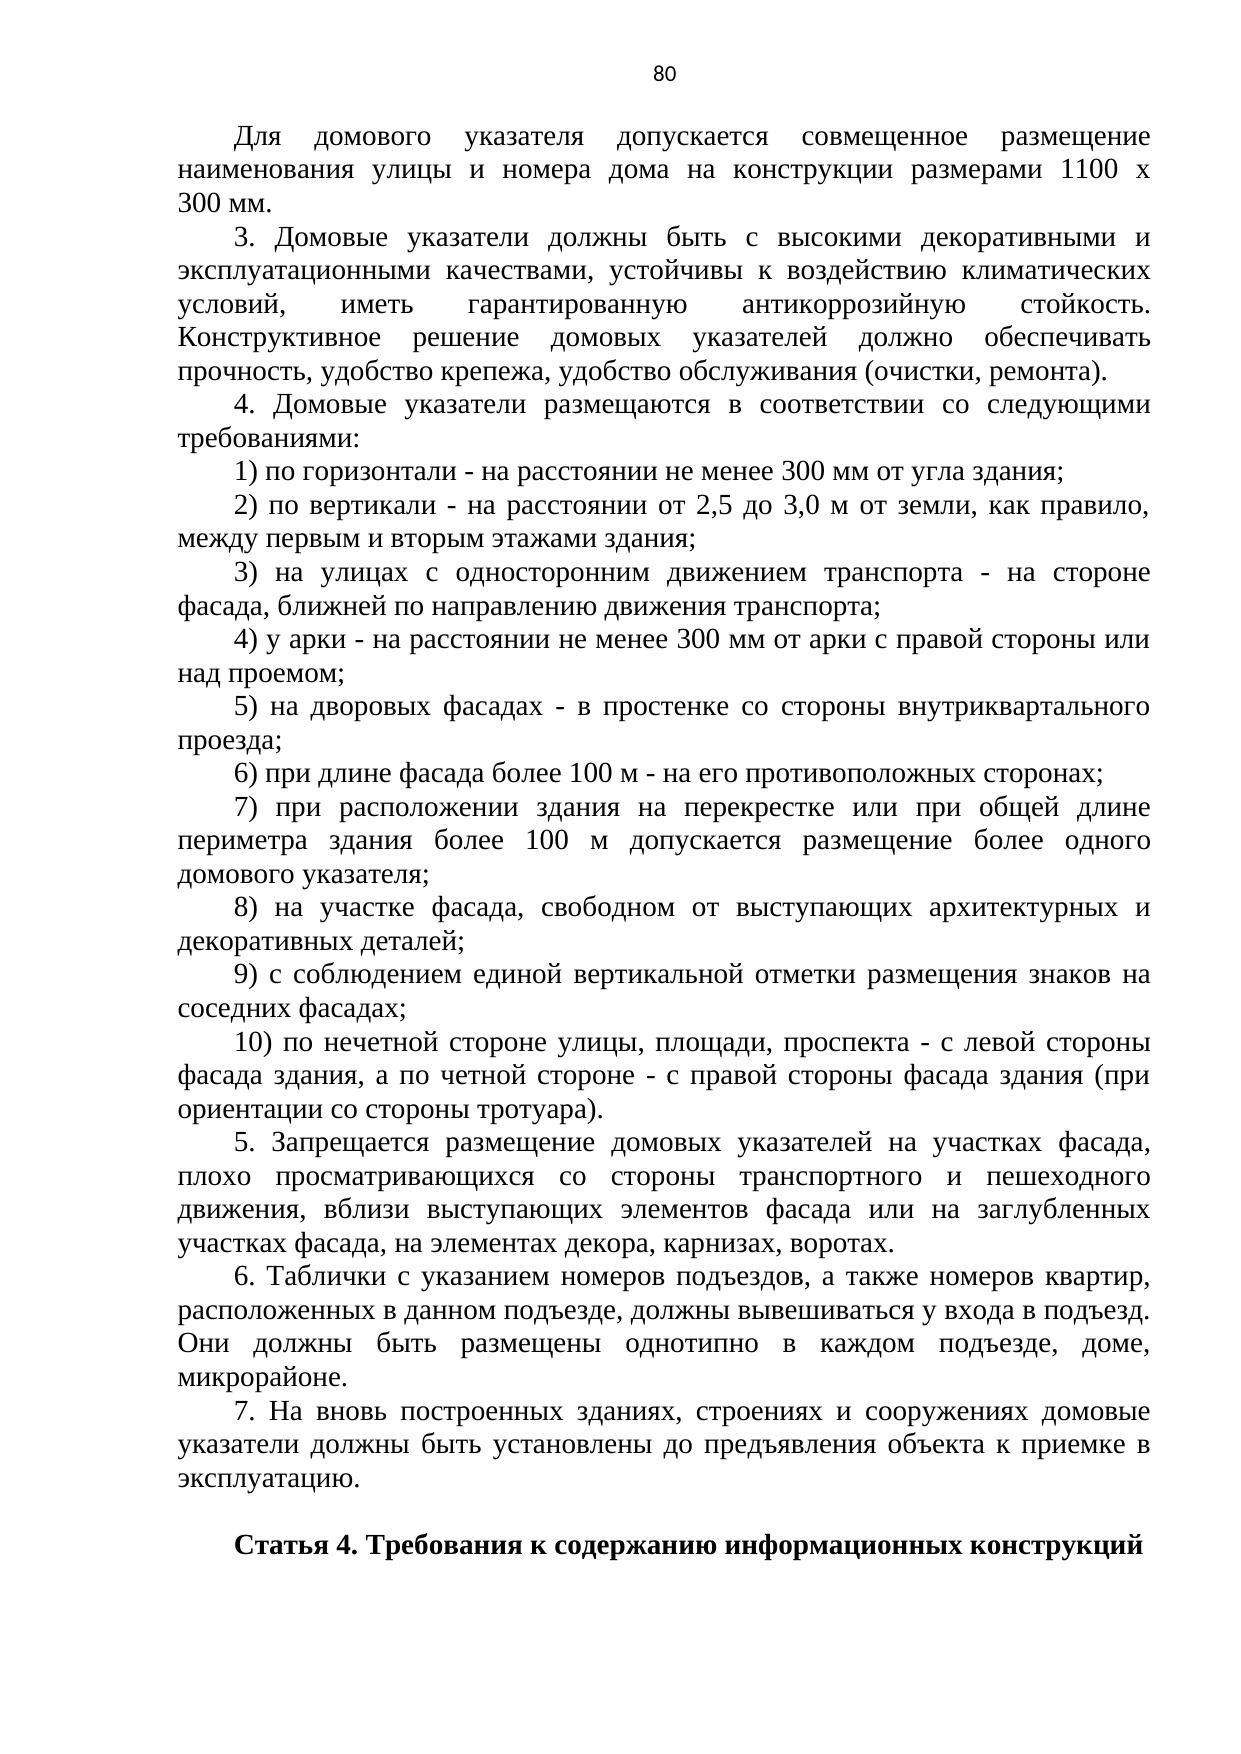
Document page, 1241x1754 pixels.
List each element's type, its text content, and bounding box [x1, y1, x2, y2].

text 10) по нечетной стороне улицы, площади, проспекта - с левой стороны фасада здания, а по четной стороне - с правой стороны фасада здания (при ориентации со стороны тротуара). [177, 1024, 1152, 1124]
text 3) на улицах с односторонним движением транспорта - на стороне фасада, ближней по направлению движения транспорта; [177, 554, 1152, 621]
text 5) на дворовых фасадах - в простенке со стороны внутриквартального проезда; [177, 688, 1152, 755]
text Статья 4. Требования к содержанию информационных конструкций [177, 1527, 1152, 1560]
text 9) с соблюдением единой вертикальной отметки размещения знаков на соседних фасадах; [177, 957, 1152, 1024]
text Для домового указателя допускается совмещенное размещение наименования улицы и номера дома на конструкции размерами 1100 x 300 мм. [177, 118, 1152, 219]
text 3. Домовые указатели должны быть с высокими декоративными и эксплуатационными качествами, устойчивы к воздействию климатических условий, иметь гарантированную антикоррозийную стойкость. Конструктивное решение домовых указателей должно обеспечивать прочность, удобство крепежа, удобство обслуживания (очистки, ремонта). [177, 219, 1152, 386]
text 7. На вновь построенных зданиях, строениях и сооружениях домовые указатели должны быть установлены до предъявления объекта к приемке в эксплуатацию. [177, 1393, 1152, 1493]
text 6. Таблички с указанием номеров подъездов, а также номеров квартир, расположенных в данном подъезде, должны вывешиваться у входа в подъезд. Они должны быть размещены однотипно в каждом подъезде, доме, микрорайоне. [177, 1258, 1152, 1393]
text 6) при длине фасада более 100 м - на его противоположных сторонах; [177, 755, 1152, 789]
text 7) при расположении здания на перекрестке или при общей длине периметра здания более 100 м допускается размещение более одного домового указателя; [177, 789, 1152, 889]
text 8) на участке фасада, свободном от выступающих архитектурных и декоративных деталей; [177, 889, 1152, 957]
text 1) по горизонтали - на расстоянии не менее 300 мм от угла здания; [177, 453, 1152, 487]
text 4) у арки - на расстоянии не менее 300 мм от арки с правой стороны или над проемом; [177, 621, 1152, 688]
text 4. Домовые указатели размещаются в соответствии со следующими требованиями: [177, 386, 1152, 453]
text 5. Запрещается размещение домовых указателей на участках фасада, плохо просматривающихся со стороны транспортного и пешеходного движения, вблизи выступающих элементов фасада или на заглубленных участках фасада, на элементах декора, карнизах, воротах. [177, 1124, 1152, 1258]
text 2) по вертикали - на расстоянии от 2,5 до 3,0 м от земли, как правило, между первым и вторым этажами здания; [177, 487, 1152, 554]
